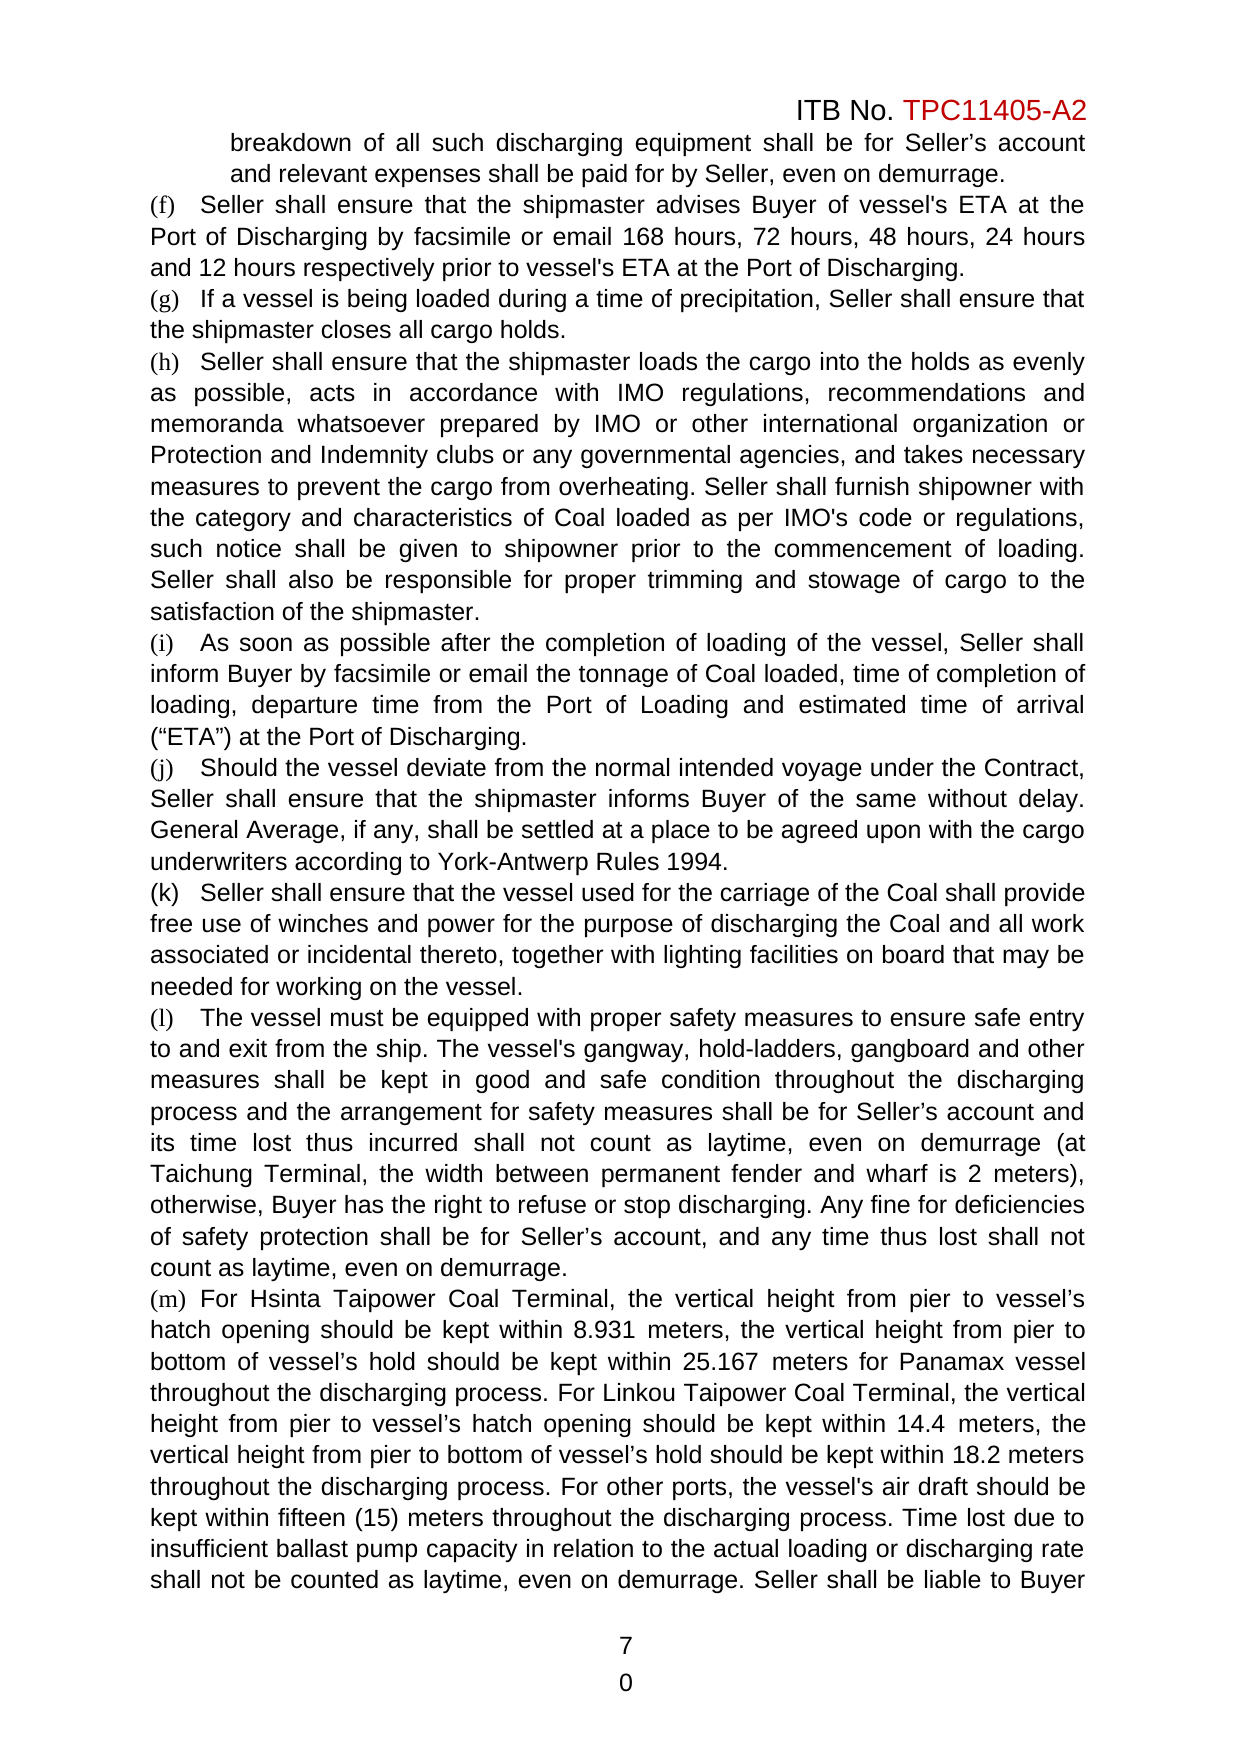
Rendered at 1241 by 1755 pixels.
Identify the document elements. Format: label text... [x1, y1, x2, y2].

list For Hsinta Taipower Coal Terminal, the vertical height from pier to vessel’s hatch opening should be kept within 8.931 meters, the vertical height from pier to bottom of vessel’s hold should be kept within 25.167 meters for Panamax vessel throughout the discharging process. For Linkou Taipower Coal Terminal, the vertical height from pier to vessel’s hatch opening should be kept within 14.4 meters, the vertical height from pier to bottom of vessel’s hold should be kept within 18.2 meters throughout the discharging process. For other ports, the vessel's air draft should be kept within fifteen (15) meters throughout the discharging process. Time lost due to insufficient ballast pump capacity in relation to the actual loading or discharging rate shall not be counted as laytime, even on demurrage. Seller shall be liable to Buyer [150, 1282, 1087, 1595]
list If a vessel is being loaded during a time of precipitation, Seller shall ensure that the shipmaster closes all cargo holds. [150, 282, 1087, 345]
list Seller shall ensure that the shipmaster advises Buyer of vessel's ETA at the Port of Discharging by facsimile or email 168 hours, 72 hours, 48 hours, 24 hours and 12 hours respectively prior to vessel's ETA at the Port of Discharging. [150, 189, 1087, 282]
list Seller shall ensure that the shipmaster loads the cargo into the holds as evenly as possible, acts in accordance with IMO regulations, recommendations and memoranda whatsoever prepared by IMO or other international organization or Protection and Indemnity clubs or any governmental agencies, and takes necessary measures to prevent the cargo from overheating. Seller shall furnish shipowner with the category and characteristics of Coal loaded as per IMO's code or regulations, such notice shall be given to shipowner prior to the commencement of loading. Seller shall also be responsible for proper trimming and stowage of cargo to the satisfaction of the shipmaster. [150, 345, 1087, 626]
list Seller shall ensure that the vessel used for the carriage of the Coal shall provide free use of winches and power for the purpose of discharging the Coal and all work associated or incidental thereto, together with lighting facilities on board that may be needed for working on the vessel. [150, 876, 1087, 1001]
list Should the vessel deviate from the normal intended voyage under the Contract, Seller shall ensure that the shipmaster informs Buyer of the same without delay. General Average, if any, shall be settled at a place to be agreed upon with the cargo underwriters according to York-Antwerp Rules 1994. [150, 751, 1087, 876]
list The vessel must be equipped with proper safety measures to ensure safe entry to and exit from the ship. The vessel's gangway, hold-ladders, gangboard and other measures shall be kept in good and safe condition throughout the discharging process and the arrangement for safety measures shall be for Seller’s account and its time lost thus incurred shall not count as laytime, even on demurrage (at Taichung Terminal, the width between permanent fender and wharf is 2 meters), otherwise, Buyer has the right to refuse or stop discharging. Any fine for deficiencies of safety protection shall be for Seller’s account, and any time thus lost shall not count as laytime, even on demurrage. [150, 1001, 1087, 1282]
text breakdown of all such discharging equipment shall be for Seller’s account and relevant expenses shall be paid for by Seller, even on demurrage. [230, 126, 1087, 189]
list As soon as possible after the completion of loading of the vessel, Seller shall inform Buyer by facsimile or email the tonnage of Coal loaded, time of completion of loading, departure time from the Port of Loading and estimated time of arrival (“ETA”) at the Port of Discharging. [150, 626, 1087, 751]
